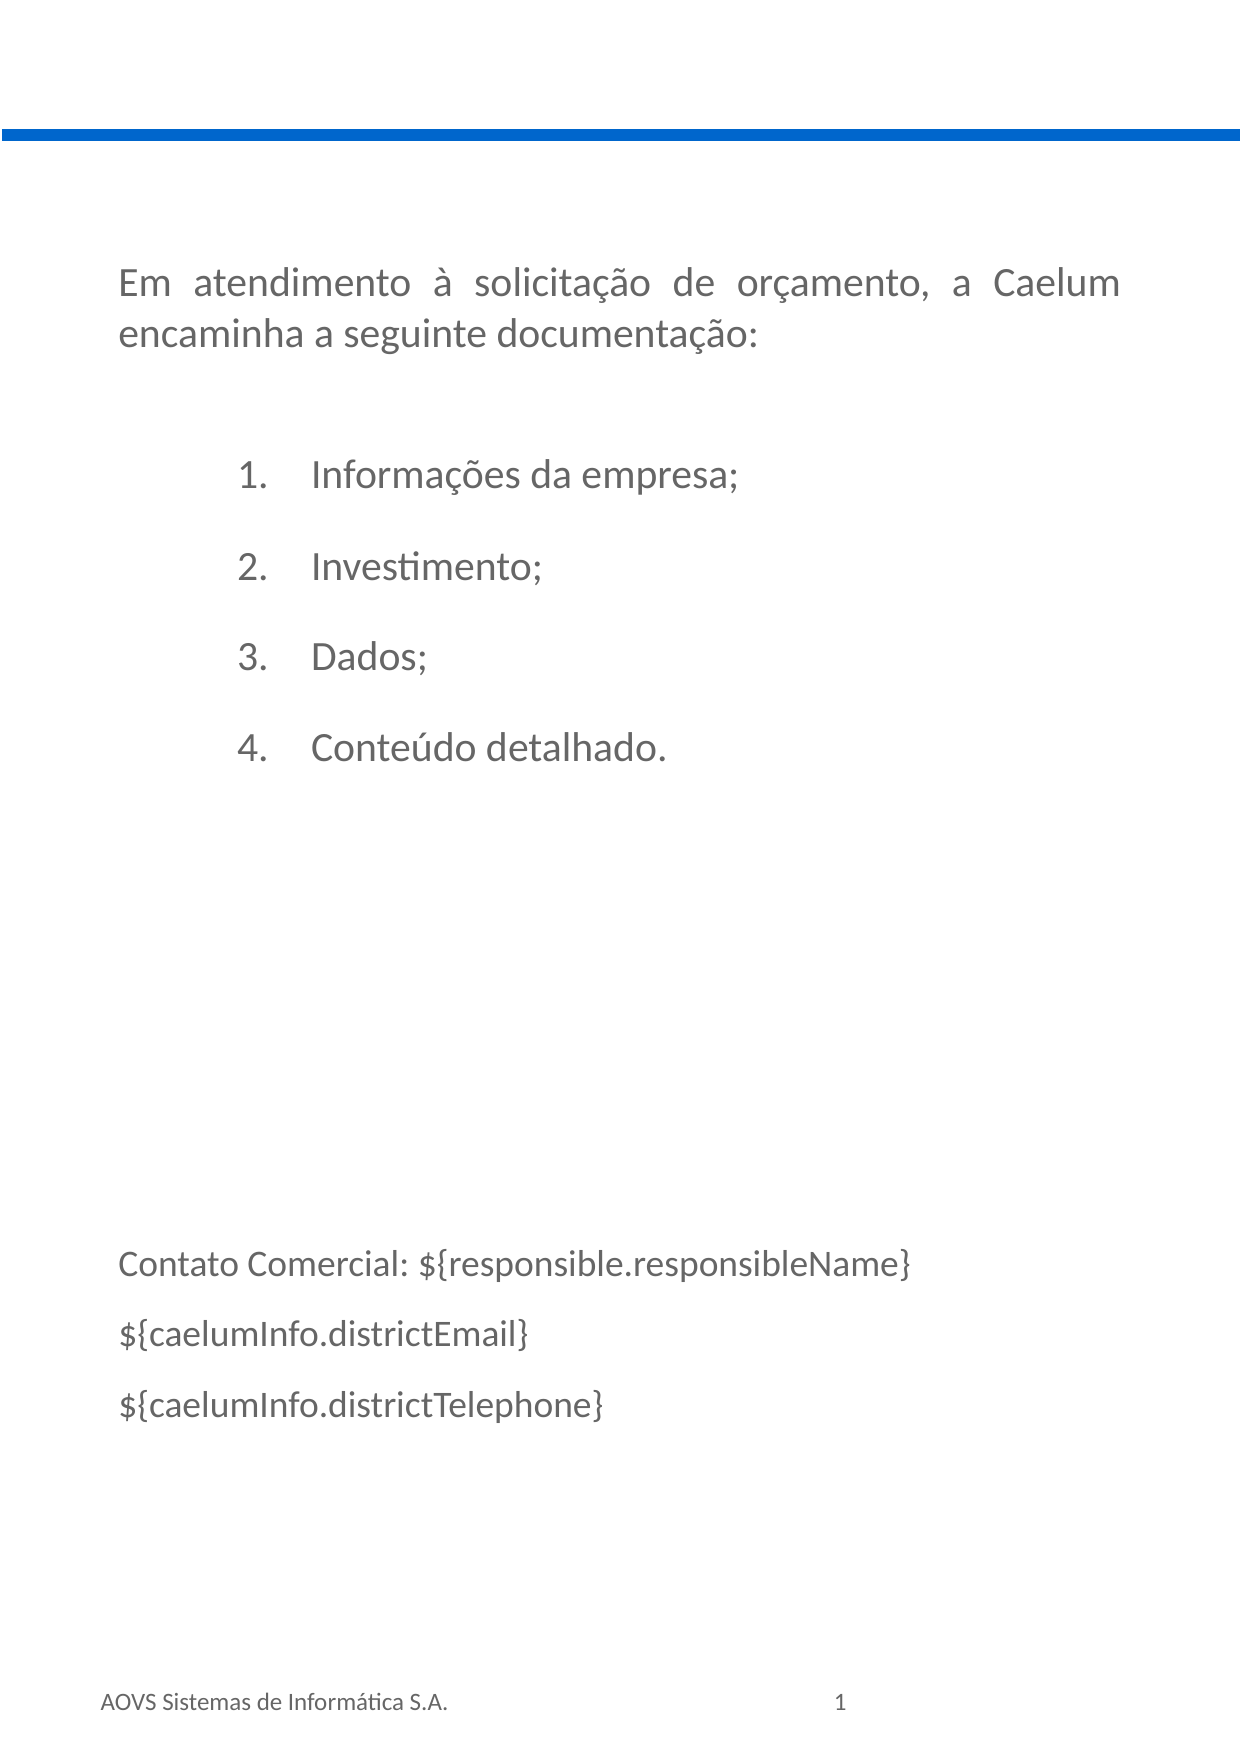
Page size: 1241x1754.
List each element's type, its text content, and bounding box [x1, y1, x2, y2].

text 4. Conteúdo detalhado. [237, 721, 1122, 772]
text ${caelumInfo.districtEmail} [118, 1310, 1122, 1356]
list Informações da empresa; [237, 448, 1122, 499]
text Em atendimento à solicitação de orçamento, a Caelum encaminha a seguinte documentação: [118, 256, 1122, 358]
text ${caelumInfo.districtTelephone} [118, 1381, 1122, 1426]
text Contato Comercial: ${responsible.responsibleName} [118, 1240, 1122, 1286]
list Investimento; [237, 539, 1122, 590]
list 3. Dados; [237, 630, 1122, 681]
